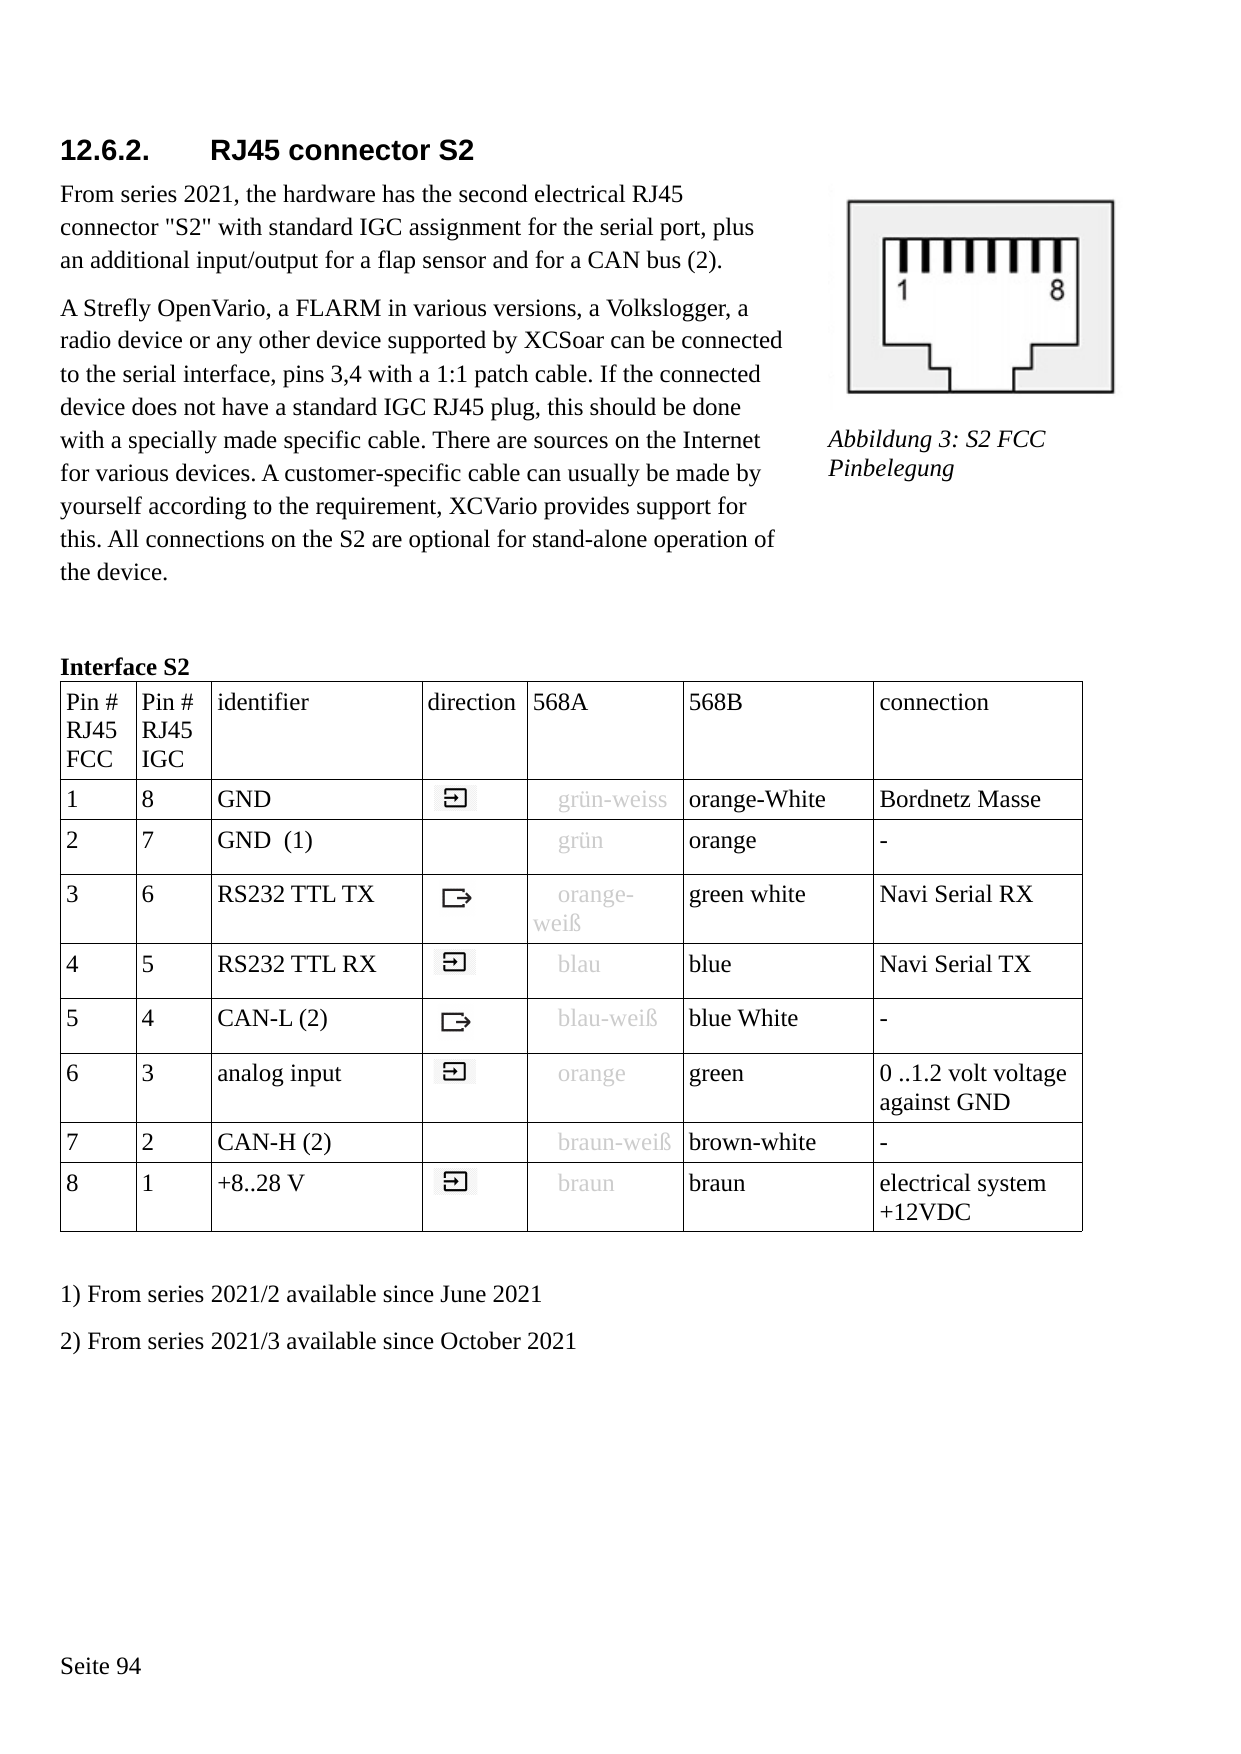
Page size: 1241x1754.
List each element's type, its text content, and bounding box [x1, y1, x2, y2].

table_cell 4 [137, 999, 211, 1053]
table_cell CAN-H (2) [212, 1123, 422, 1162]
picture [433, 1059, 476, 1084]
table_cell orange-White [684, 780, 873, 819]
table_cell orange [684, 820, 873, 874]
table_cell blau-weiß [528, 999, 683, 1053]
picture [433, 949, 476, 975]
table_cell GND (1) [212, 820, 422, 874]
table_cell [423, 1054, 527, 1122]
table_cell GND [212, 780, 422, 819]
table_cell 2 [137, 1123, 211, 1162]
table_cell green [684, 1054, 873, 1122]
table_cell - [874, 1123, 1082, 1162]
picture [433, 1168, 478, 1195]
table_header connection [874, 682, 1082, 778]
table_cell +8..28 V [212, 1163, 422, 1231]
table_header 568A [528, 682, 683, 778]
text 2) From series 2021/3 available since October 2021 [60, 1326, 1207, 1355]
table_header Pin # RJ45 FCC [61, 682, 136, 778]
table_cell [423, 875, 527, 943]
table_cell braun [684, 1163, 873, 1231]
table_cell 3 [137, 1054, 211, 1122]
table_cell CAN-L (2) [212, 999, 422, 1053]
table_cell - [874, 999, 1082, 1053]
table_header 568B [684, 682, 873, 778]
table_cell 7 [61, 1123, 136, 1162]
table_cell blue [684, 944, 873, 998]
subtitle RJ45 connector S2 [60, 133, 1207, 175]
table_cell 1 [137, 1163, 211, 1231]
table_cell [423, 944, 527, 998]
table_cell - [874, 820, 1082, 874]
table_cell 7 [137, 820, 211, 874]
picture [437, 1003, 475, 1041]
table_cell Navi Serial RX [874, 875, 1082, 943]
text A Strefly OpenVario, a FLARM in various versions, a Volkslogger, a radio device or any other device supported by XCSoar can be connected to the serial interface, pins 3,4 with a 1:1 patch cable. If the connected device does not have a standard IGC RJ45 plug, this should be done with a specially made specific cable. There are sources on the Internet for various devices. A customer-specific cable can usually be made by yourself according to the requirement, XCVario provides support for this. All connections on the S2 are optional for stand-alone operation of the device. [60, 293, 1207, 586]
table_cell [423, 820, 527, 874]
table_cell [423, 999, 527, 1053]
table_cell analog input [212, 1054, 422, 1122]
text Abbildung 3: S2 FCC Pinbelegung [828, 419, 1144, 482]
table_cell 0 ..1.2 volt voltage against GND [874, 1054, 1082, 1122]
text From series 2021, the hardware has the second electrical RJ45 connector "S2" with standard IGC assignment for the serial port, plus an additional input/output for a flap sensor and for a CAN bus (2). [60, 179, 828, 274]
table_cell green white [684, 875, 873, 943]
table_cell 5 [137, 944, 211, 998]
picture [438, 879, 476, 917]
table_cell blue White [684, 999, 873, 1053]
table_cell brown-white [684, 1123, 873, 1162]
table_cell braun-weiß [528, 1123, 683, 1162]
table_header Pin # RJ45 IGC [137, 682, 211, 778]
table_cell [423, 1123, 527, 1162]
table_cell 5 [61, 999, 136, 1053]
table_cell 6 [61, 1054, 136, 1122]
table_cell 8 [137, 780, 211, 819]
table_cell Bordnetz Masse [874, 780, 1082, 819]
table_header direction [423, 682, 527, 778]
table_cell 6 [137, 875, 211, 943]
table_cell [423, 1163, 527, 1231]
picture [828, 175, 1144, 419]
table_cell 8 [61, 1163, 136, 1231]
table_cell orange-weiß [528, 875, 683, 943]
table_cell Navi Serial TX [874, 944, 1082, 998]
table_cell grün-weiss [528, 780, 683, 819]
text 1) From series 2021/2 available since June 2021 [60, 1279, 1207, 1307]
table_cell electrical system +12VDC [874, 1163, 1082, 1231]
table_cell 4 [61, 944, 136, 998]
table_header identifier [212, 682, 422, 778]
text [1144, 179, 1207, 274]
table_cell RS232 TTL TX [212, 875, 422, 943]
subtitle Interface S2 [60, 652, 1207, 681]
table_cell 1 [61, 780, 136, 819]
picture [434, 785, 477, 811]
table_cell 3 [61, 875, 136, 943]
table_cell 2 [61, 820, 136, 874]
table_cell grün [528, 820, 683, 874]
table_cell RS232 TTL RX [212, 944, 422, 998]
table_cell braun [528, 1163, 683, 1231]
table_cell [423, 780, 527, 819]
table_cell orange [528, 1054, 683, 1122]
table_cell blau [528, 944, 683, 998]
